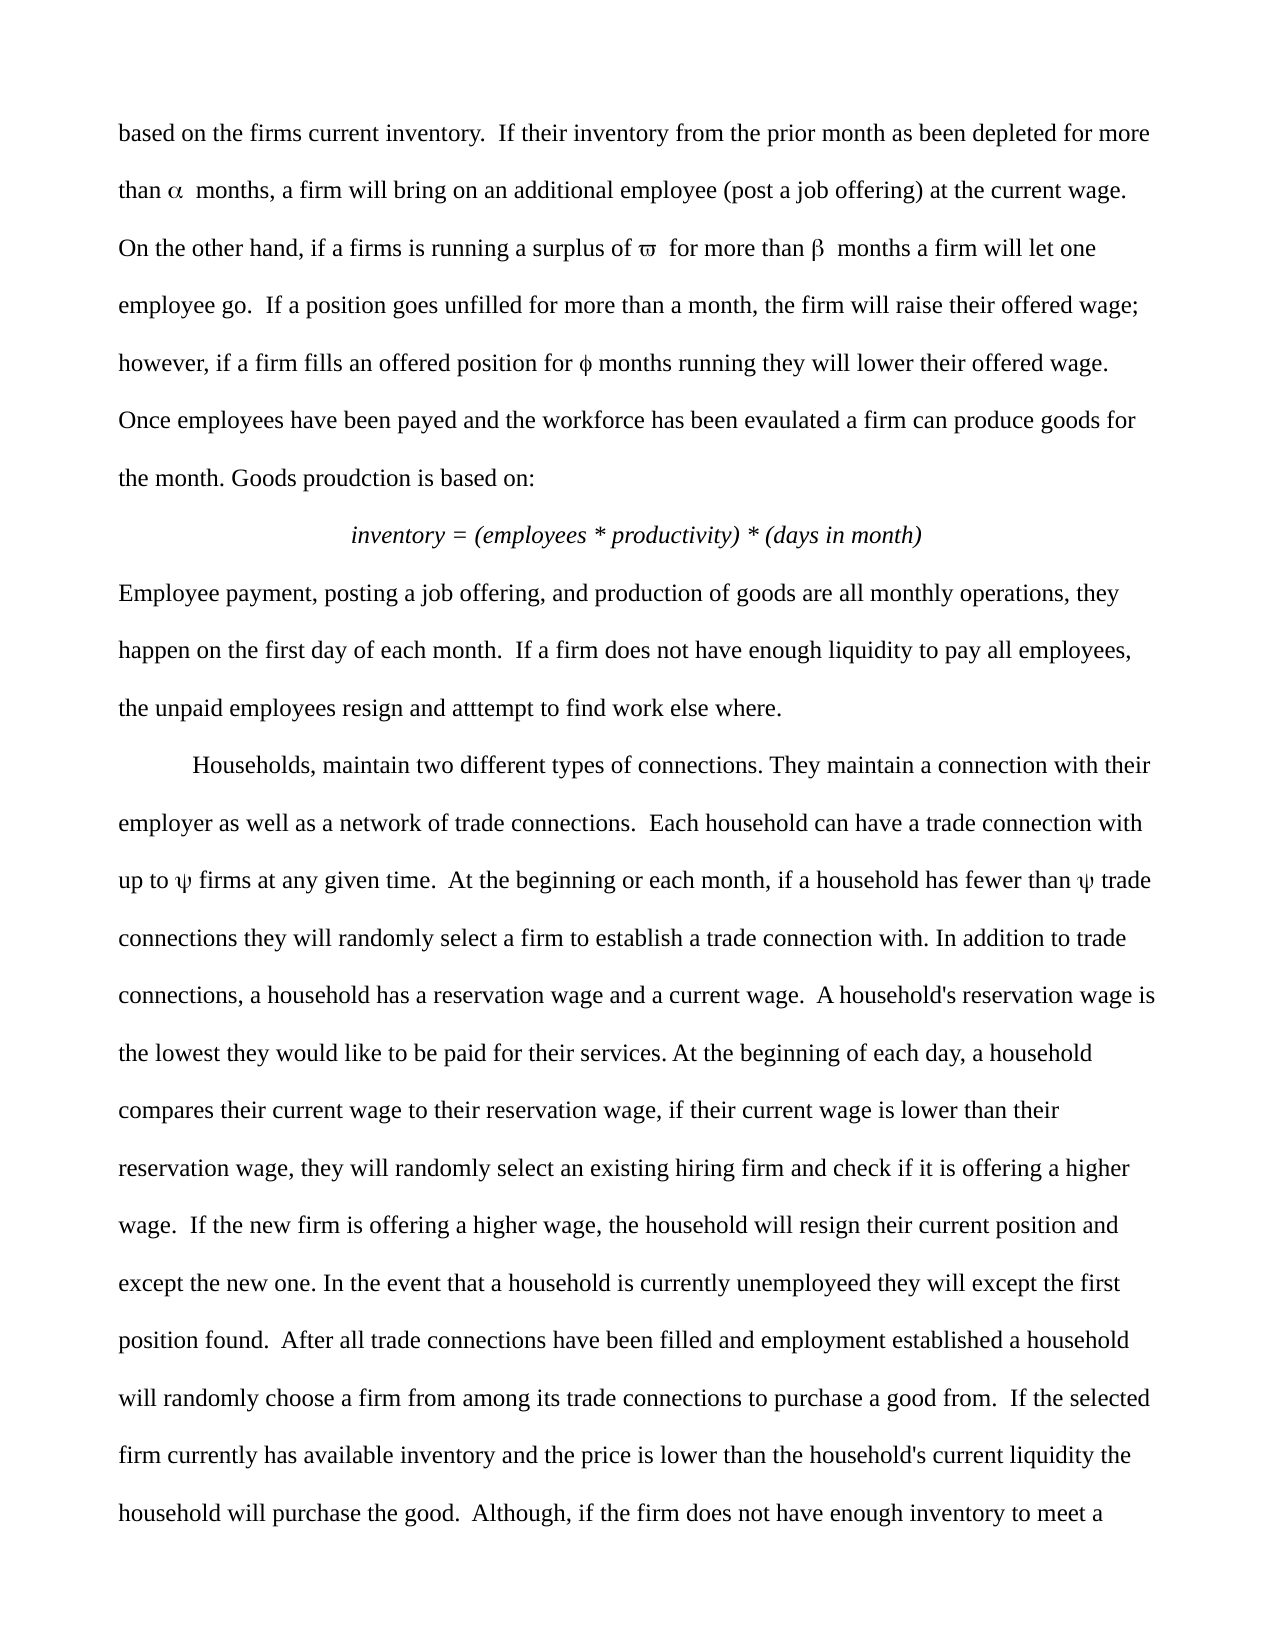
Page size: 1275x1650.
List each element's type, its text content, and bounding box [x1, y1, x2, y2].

text Households, maintain two different types of connections. They maintain a connection with their employer as well as a network of trade connections. Each household can have a trade connection with up to y firms at any given time. At the beginning or each month, if a household has fewer than y trade connections they will randomly select a firm to establish a trade connection with. In addition to trade connections, a household has a reservation wage and a current wage. A household's reservation wage is the lowest they would like to be paid for their services. At the beginning of each day, a household compares their current wage to their reservation wage, if their current wage is lower than their reservation wage, they will randomly select an existing hiring firm and check if it is offering a higher wage. If the new firm is offering a higher wage, the household will resign their current position and except the new one. In the event that a household is currently unemployeed they will except the first position found. After all trade connections have been filled and employment established a household will randomly choose a firm from among its trade connections to purchase a good from. If the selected firm currently has available inventory and the price is lower than the household's current liquidity the household will purchase the good. Although, if the firm does not have enough inventory to meet a [118, 751, 1157, 1527]
text based on the firms current inventory. If their inventory from the prior month as been depleted for more than a months, a firm will bring on an additional employee (post a job offering) at the current wage. On the other hand, if a firms is running a surplus of v for more than b months a firm will let one employee go. If a position goes unfilled for more than a month, the firm will raise their offered wage; however, if a firm fills an offered position for f months running they will lower their offered wage. Once employees have been payed and the workforce has been evaulated a firm can produce goods for the month. Goods proudction is based on: [118, 118, 1157, 492]
text Employee payment, posting a job offering, and production of goods are all monthly operations, they happen on the first day of each month. If a firm does not have enough liquidity to pay all employees, the unpaid employees resign and atttempt to find work else where. [118, 578, 1157, 722]
text inventory = (employees * productivity) * (days in month) [118, 521, 1157, 549]
